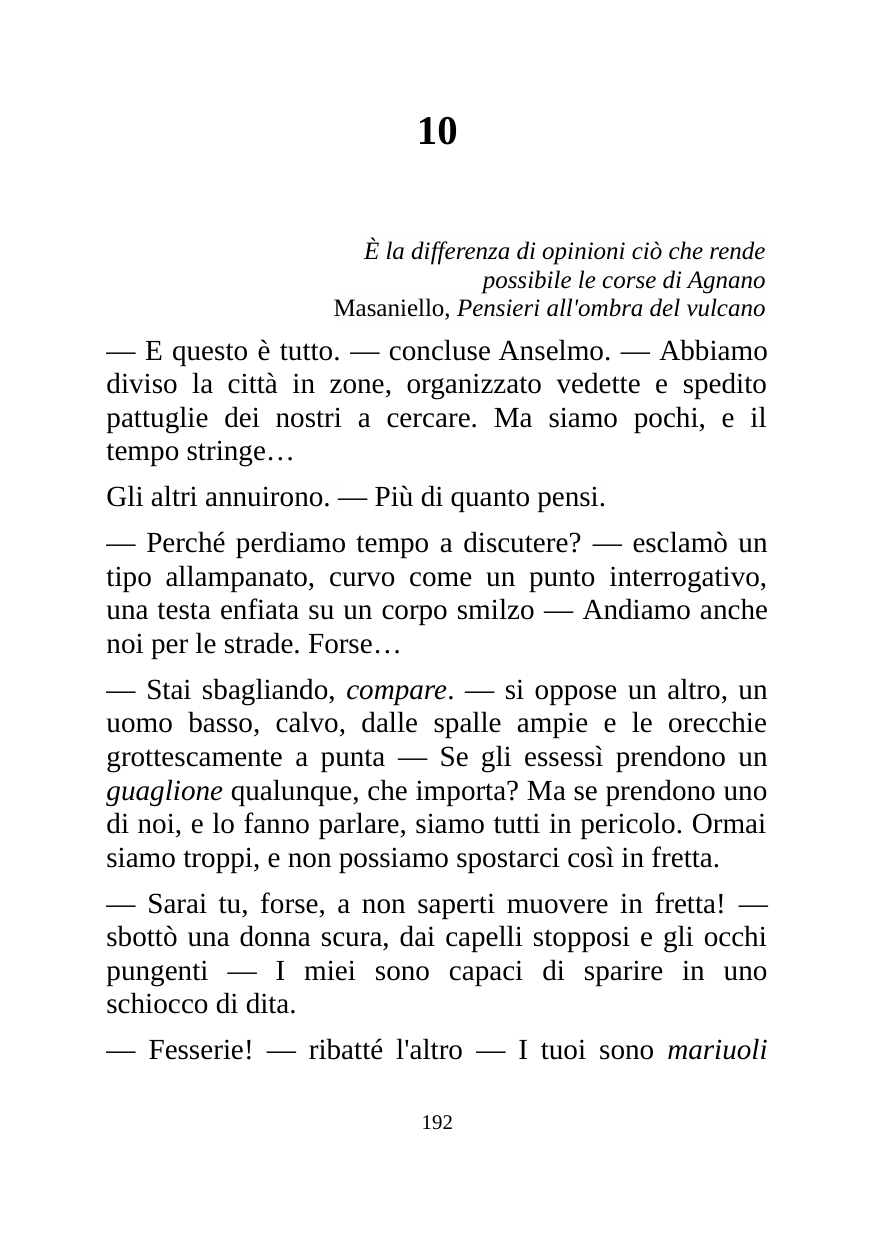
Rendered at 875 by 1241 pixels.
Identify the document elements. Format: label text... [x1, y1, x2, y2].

text — E questo è tutto. — concluse Anselmo. — Abbiamo diviso la città in zone, organizzato vedette e spedito pattuglie dei nostri a cercare. Ma siamo pochi, e il tempo stringe… [106, 333, 768, 467]
text — Fesserie! — ribatté l'altro — I tuoi sono mariuoli [106, 1032, 768, 1066]
subtitle 10 [106, 106, 768, 153]
text — Stai sbagliando, compare. — si oppose un altro, un uomo basso, calvo, dalle spalle ampie e le orecchie grottescamente a punta — Se gli essessì prendono un guaglione qualunque, che importa? Ma se prendono uno di noi, e lo fanno parlare, siamo tutti in pericolo. Ormai siamo troppi, e non possiamo spostarci così in fretta. [106, 672, 768, 873]
text — Sarai tu, forse, a non saperti muovere in fretta! — sbottò una donna scura, dai capelli stopposi e gli occhi pungenti — I miei sono capaci di sparire in uno schiocco di dita. [106, 886, 768, 1020]
text — Perché perdiamo tempo a discutere? — esclamò un tipo allampanato, curvo come un punto interrogativo, una testa enfiata su un corpo smilzo — Andiamo anche noi per le strade. Forse… [106, 525, 768, 659]
text È la differenza di opinioni ciò che rende possibile le corse di Agnano Masaniello, Pensieri all'ombra del vulcano [331, 236, 768, 322]
text Gli altri annuirono. — Più di quanto pensi. [106, 479, 768, 513]
